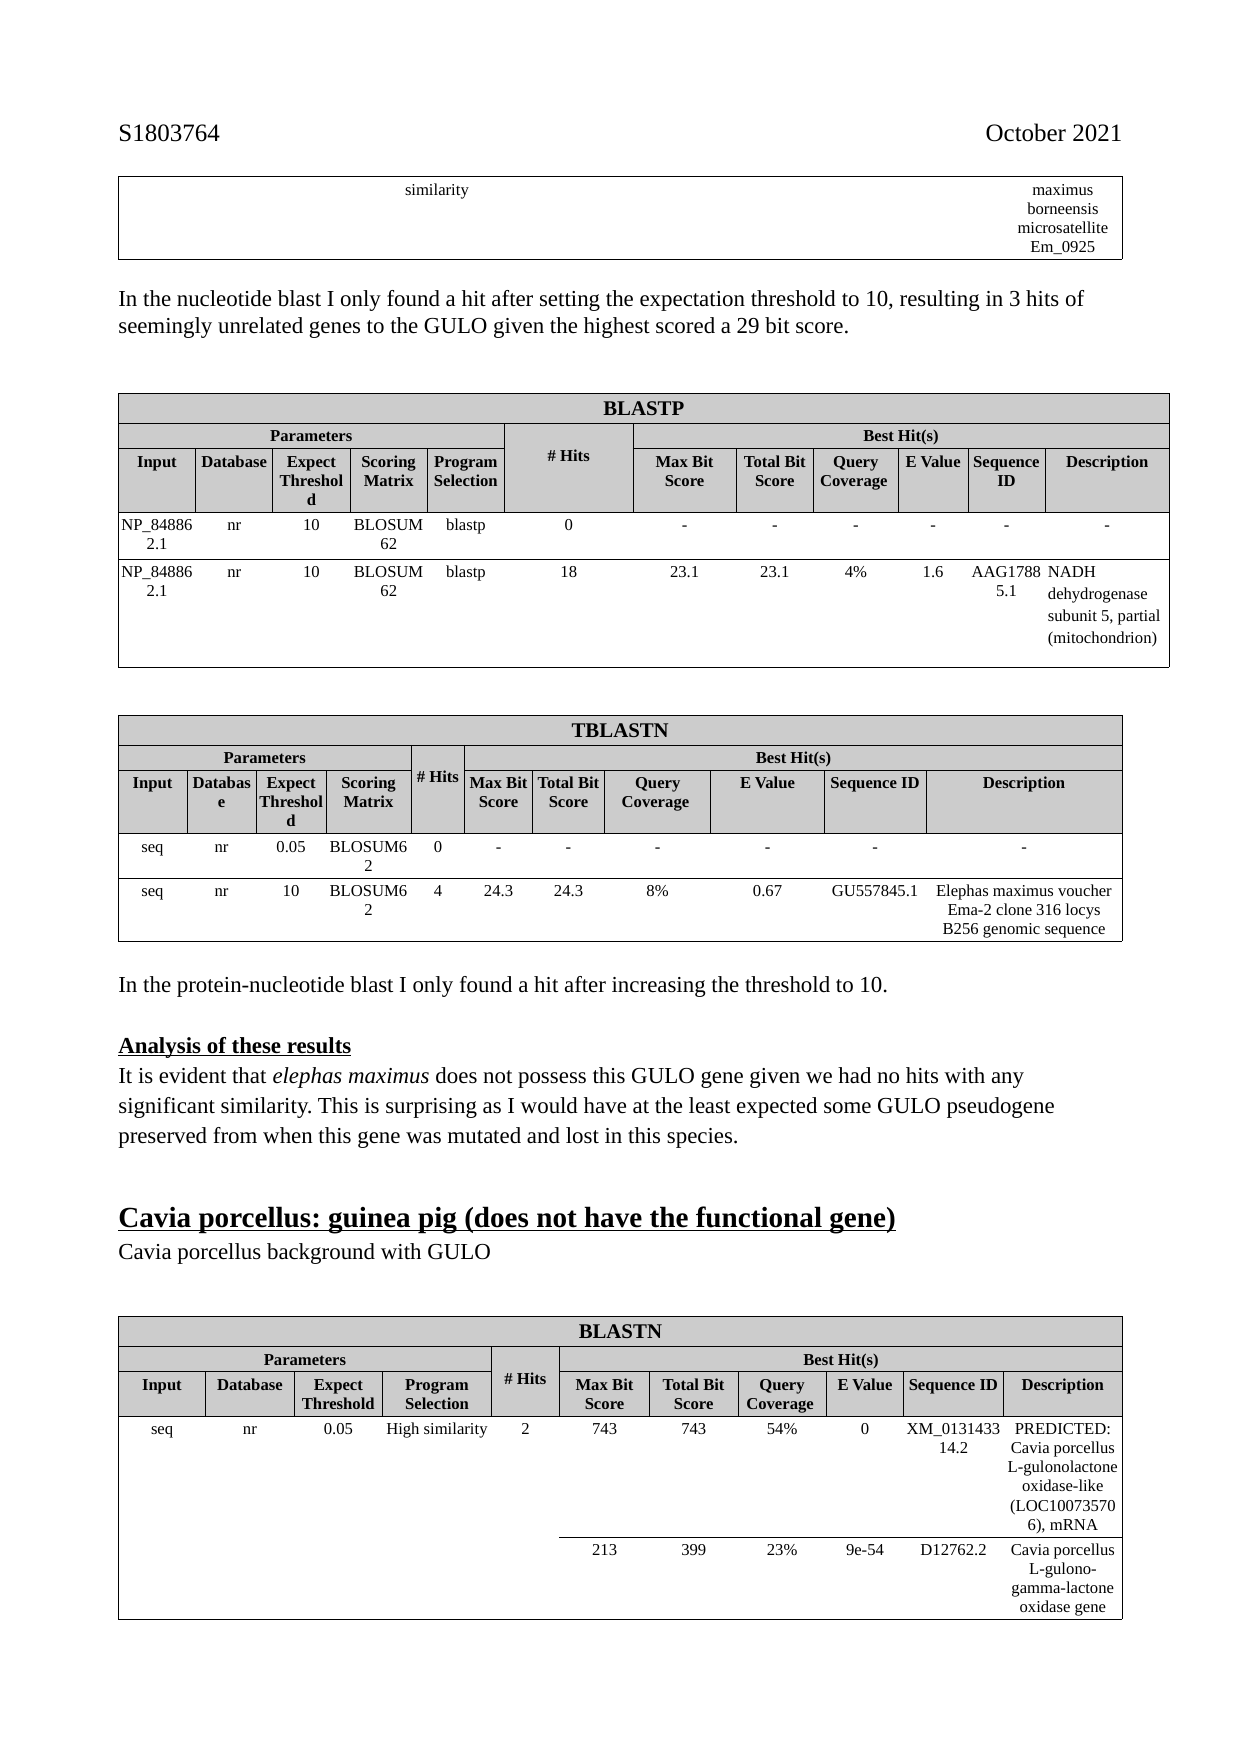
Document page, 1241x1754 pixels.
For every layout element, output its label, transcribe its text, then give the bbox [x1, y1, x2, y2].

table_cell Max Bit Score [560, 1372, 649, 1416]
text In the protein-nucleotide blast I only found a hit after increasing the threshold to 10. Analysis of these results It is evident that elephas maximus does not possess this GULO gene given we had no hits with any significant similarity. This is surprising as I would have at the least expected some GULO pseudogene preserved from when this gene was mutated and lost in this species. [118, 942, 1122, 1182]
table_cell seq [119, 879, 187, 941]
table_header TBLASTN [119, 716, 1122, 745]
table_cell 24.3 [465, 879, 532, 941]
table_cell XM_013143314.2 [903, 1417, 1003, 1537]
table_cell 0.67 [710, 879, 824, 941]
table_cell Total Bit Score [650, 1372, 738, 1416]
table_cell - [824, 834, 926, 878]
table_cell - [710, 834, 824, 878]
table_cell nr [195, 513, 272, 559]
table_cell BLOSUM62 [326, 834, 411, 878]
table_cell nr [187, 834, 256, 878]
table_cell Elephas maximus voucher Ema-2 clone 316 locys B256 genomic sequence [926, 879, 1122, 941]
table_cell E Value [827, 1372, 903, 1416]
table_cell seq [119, 1417, 205, 1619]
table_cell [205, 177, 294, 259]
table_cell [738, 177, 826, 259]
table_cell 54% [738, 1417, 826, 1537]
table_cell Query Coverage [605, 771, 710, 833]
table_cell BLOSUM62 [350, 513, 427, 559]
table_cell Total Bit Score [737, 449, 813, 512]
table_cell Database [196, 449, 272, 512]
table_cell [649, 177, 738, 259]
text Cavia porcellus: guinea pig (does not have the functional gene) Cavia porcellus background with GULO [118, 1201, 1122, 1297]
table_cell blastp [427, 560, 504, 667]
table_cell BLOSUM62 [350, 560, 427, 667]
table_cell [559, 177, 649, 259]
table_cell - [813, 513, 898, 559]
table_cell Sequence ID [904, 1372, 1003, 1416]
table_cell - [633, 513, 736, 559]
table_cell Program Selection [383, 1372, 491, 1416]
table_cell 9e-54 [826, 1538, 903, 1619]
table_cell Expect Threshold [257, 771, 326, 833]
table_cell Parameters [119, 424, 504, 448]
table_cell [826, 177, 915, 259]
table_cell GU557845.1 [824, 879, 926, 941]
table_cell High similarity [383, 1417, 491, 1619]
table_cell BLOSUM62 [326, 879, 411, 941]
table_cell E Value [711, 771, 824, 833]
table_cell Description [1046, 449, 1169, 512]
table_cell Sequence ID [825, 771, 926, 833]
table_cell 4 [411, 879, 464, 941]
table_cell # Hits [412, 746, 464, 833]
table_cell 8% [604, 879, 710, 941]
table_cell Query Coverage [739, 1372, 826, 1416]
table_cell AAG17885.1 [968, 560, 1045, 667]
table_cell 0.05 [294, 1417, 382, 1619]
table_cell Input [119, 1372, 205, 1416]
table_cell Description [927, 771, 1122, 833]
table_cell Sequence ID [969, 449, 1045, 512]
table_cell 18 [504, 560, 633, 667]
table_cell # Hits [492, 1347, 559, 1416]
table_cell 10 [256, 879, 326, 941]
table_cell Input [119, 771, 187, 833]
table_cell - [465, 834, 532, 878]
table_cell 10 [273, 560, 350, 667]
table_cell 399 [649, 1538, 738, 1619]
table_cell nr [187, 879, 256, 941]
table_cell - [898, 513, 968, 559]
table_cell Max Bit Score [465, 771, 532, 833]
table_cell - [736, 513, 813, 559]
table_cell Expect Threshold [273, 449, 350, 512]
table_cell blastp [427, 513, 504, 559]
table_cell 2 [491, 1417, 559, 1619]
table_cell PREDICTED: Cavia porcellus L-gulonolactone oxidase-like (LOC100735706), mRNA [1003, 1417, 1122, 1537]
table_cell Max Bit Score [634, 449, 736, 512]
table_cell Input [119, 449, 195, 512]
table_cell similarity [383, 177, 491, 259]
table_cell 0 [826, 1417, 903, 1537]
table_cell - [926, 834, 1122, 878]
table_cell 23.1 [736, 560, 813, 667]
table_cell NP_848862.1 [119, 513, 195, 559]
table_cell Database [188, 771, 256, 833]
table_cell D12762.2 [903, 1538, 1003, 1619]
table_cell [491, 177, 559, 259]
table_header BLASTP [119, 394, 1169, 423]
table_cell 10 [273, 513, 350, 559]
text In the nucleotide blast I only found a hit after setting the expectation threshold to 10, resulting in 3 hits of seemingly unrelated genes to the GULO given the highest scored a 29 bit score. [118, 260, 1122, 393]
table_cell 0 [411, 834, 464, 878]
table_cell Best Hit(s) [560, 1347, 1122, 1371]
table_cell Program Selection [428, 449, 504, 512]
table_cell - [1045, 513, 1169, 559]
table_cell 1.6 [898, 560, 968, 667]
table_cell E Value [899, 449, 968, 512]
table_cell nr [205, 1417, 294, 1619]
table_cell Best Hit(s) [465, 746, 1122, 770]
table_cell 0.05 [256, 834, 326, 878]
table_cell [119, 177, 205, 259]
table_cell Parameters [119, 746, 411, 770]
table_cell nr [195, 560, 272, 667]
table_cell 743 [559, 1417, 649, 1537]
table_cell 0 [504, 513, 633, 559]
table_cell - [968, 513, 1045, 559]
table_cell Scoring Matrix [327, 771, 411, 833]
table_cell Query Coverage [814, 449, 898, 512]
table_cell Expect Threshold [295, 1372, 382, 1416]
table_cell - [532, 834, 604, 878]
table_cell [294, 177, 382, 259]
table_cell - [604, 834, 710, 878]
table_cell maximus borneensis microsatellite Em_0925 [1003, 177, 1122, 259]
table_header BLASTN [119, 1317, 1122, 1346]
table_cell NP_848862.1 [119, 560, 195, 667]
table_cell # Hits [505, 424, 633, 512]
table_cell seq [119, 834, 187, 878]
table_cell Scoring Matrix [351, 449, 427, 512]
table_cell 213 [559, 1538, 649, 1619]
table_cell 24.3 [532, 879, 604, 941]
table_cell Best Hit(s) [634, 424, 1169, 448]
table_cell NADH dehydrogenase subunit 5, partial (mitochondrion) [1045, 560, 1169, 667]
table_cell Database [206, 1372, 294, 1416]
table_cell 4% [813, 560, 898, 667]
table_cell 23.1 [633, 560, 736, 667]
table_cell Cavia porcellus L-gulono-gamma-lactone oxidase gene [1003, 1538, 1122, 1619]
table_cell [915, 177, 1003, 259]
table_cell Parameters [119, 1347, 491, 1371]
table_cell 23% [738, 1538, 826, 1619]
table_cell Description [1004, 1372, 1122, 1416]
table_cell Total Bit Score [533, 771, 604, 833]
table_cell 743 [649, 1417, 738, 1537]
